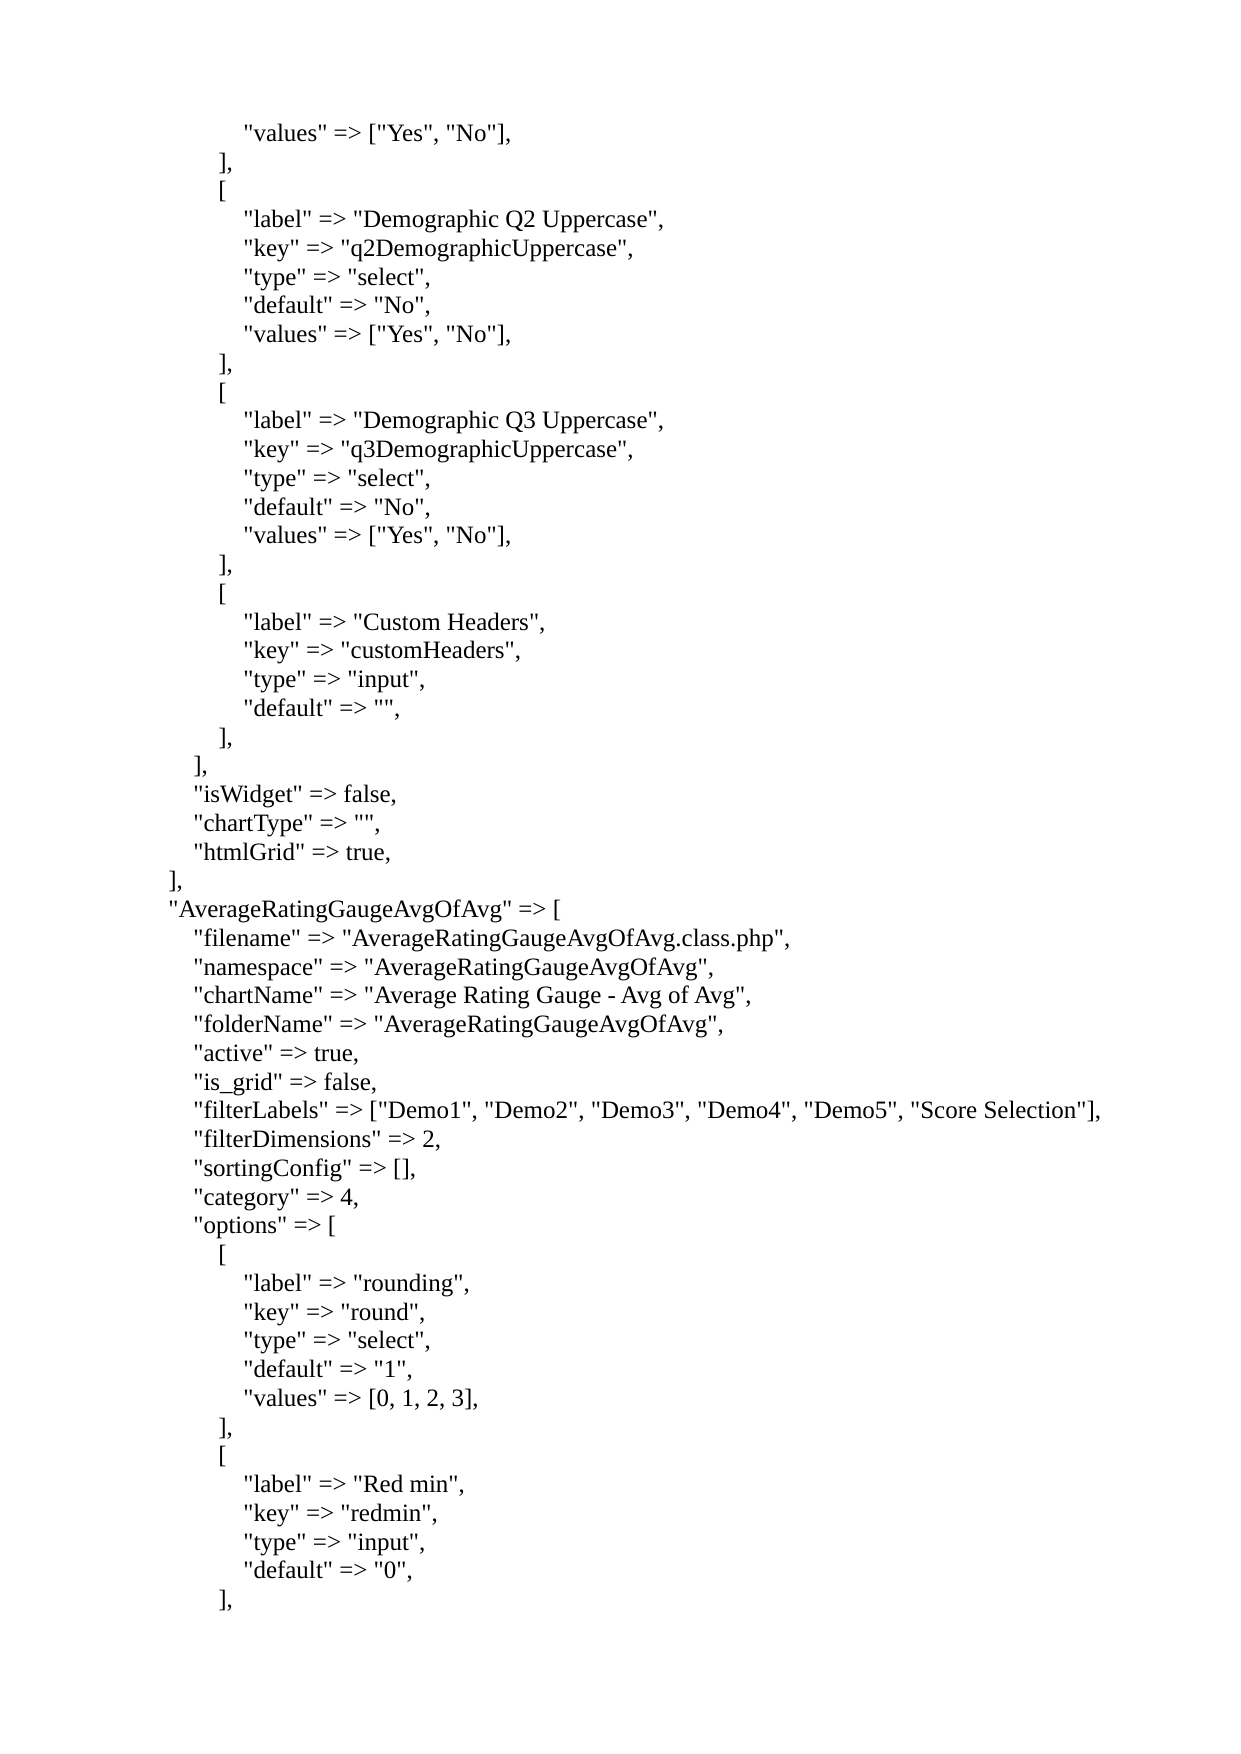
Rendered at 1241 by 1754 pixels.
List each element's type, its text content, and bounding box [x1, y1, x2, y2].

text "filterLabels" => ["Demo1", "Demo2", "Demo3", "Demo4", "Demo5", "Score Selection"], [118, 1096, 1122, 1124]
text "category" => 4, [118, 1182, 1122, 1211]
text "default" => "", [118, 693, 1122, 722]
text "active" => true, [118, 1038, 1122, 1067]
text "chartName" => "Average Rating Gauge - Avg of Avg", [118, 981, 1122, 1009]
text "key" => "customHeaders", [118, 636, 1122, 664]
text "htmlGrid" => true, [118, 837, 1122, 866]
text ], [118, 866, 1122, 894]
text "label" => "Demographic Q3 Uppercase", [118, 406, 1122, 434]
text "key" => "q3DemographicUppercase", [118, 434, 1122, 463]
text "key" => "q2DemographicUppercase", [118, 233, 1122, 262]
text "default" => "No", [118, 492, 1122, 521]
text ], [118, 751, 1122, 779]
text ], [118, 1412, 1122, 1441]
text "chartType" => "", [118, 808, 1122, 837]
text ], [118, 1584, 1122, 1613]
text "type" => "select", [118, 463, 1122, 492]
text "default" => "0", [118, 1556, 1122, 1584]
text "key" => "round", [118, 1297, 1122, 1326]
text "filename" => "AverageRatingGaugeAvgOfAvg.class.php", [118, 923, 1122, 952]
text "type" => "select", [118, 1326, 1122, 1354]
text "label" => "rounding", [118, 1268, 1122, 1297]
text "label" => "Demographic Q2 Uppercase", [118, 204, 1122, 233]
text "label" => "Red min", [118, 1469, 1122, 1498]
text ], [118, 348, 1122, 377]
text ], [118, 549, 1122, 578]
text "sortingConfig" => [], [118, 1153, 1122, 1182]
text "values" => ["Yes", "No"], [118, 319, 1122, 348]
text "options" => [ [118, 1211, 1122, 1239]
text "filterDimensions" => 2, [118, 1124, 1122, 1153]
text "AverageRatingGaugeAvgOfAvg" => [ [118, 894, 1122, 923]
text [ [118, 377, 1122, 406]
text "namespace" => "AverageRatingGaugeAvgOfAvg", [118, 952, 1122, 981]
text "values" => [0, 1, 2, 3], [118, 1383, 1122, 1412]
text [ [118, 176, 1122, 204]
text "is_grid" => false, [118, 1067, 1122, 1096]
text [ [118, 578, 1122, 607]
text "label" => "Custom Headers", [118, 607, 1122, 636]
text ], [118, 147, 1122, 176]
text "isWidget" => false, [118, 779, 1122, 808]
text [ [118, 1441, 1122, 1469]
text "values" => ["Yes", "No"], [118, 521, 1122, 549]
text "default" => "No", [118, 291, 1122, 319]
text "key" => "redmin", [118, 1498, 1122, 1527]
text "type" => "input", [118, 664, 1122, 693]
text "type" => "input", [118, 1527, 1122, 1556]
text "type" => "select", [118, 262, 1122, 291]
text [ [118, 1239, 1122, 1268]
text ], [118, 722, 1122, 751]
text "folderName" => "AverageRatingGaugeAvgOfAvg", [118, 1009, 1122, 1038]
text "values" => ["Yes", "No"], [118, 118, 1122, 147]
text "default" => "1", [118, 1354, 1122, 1383]
